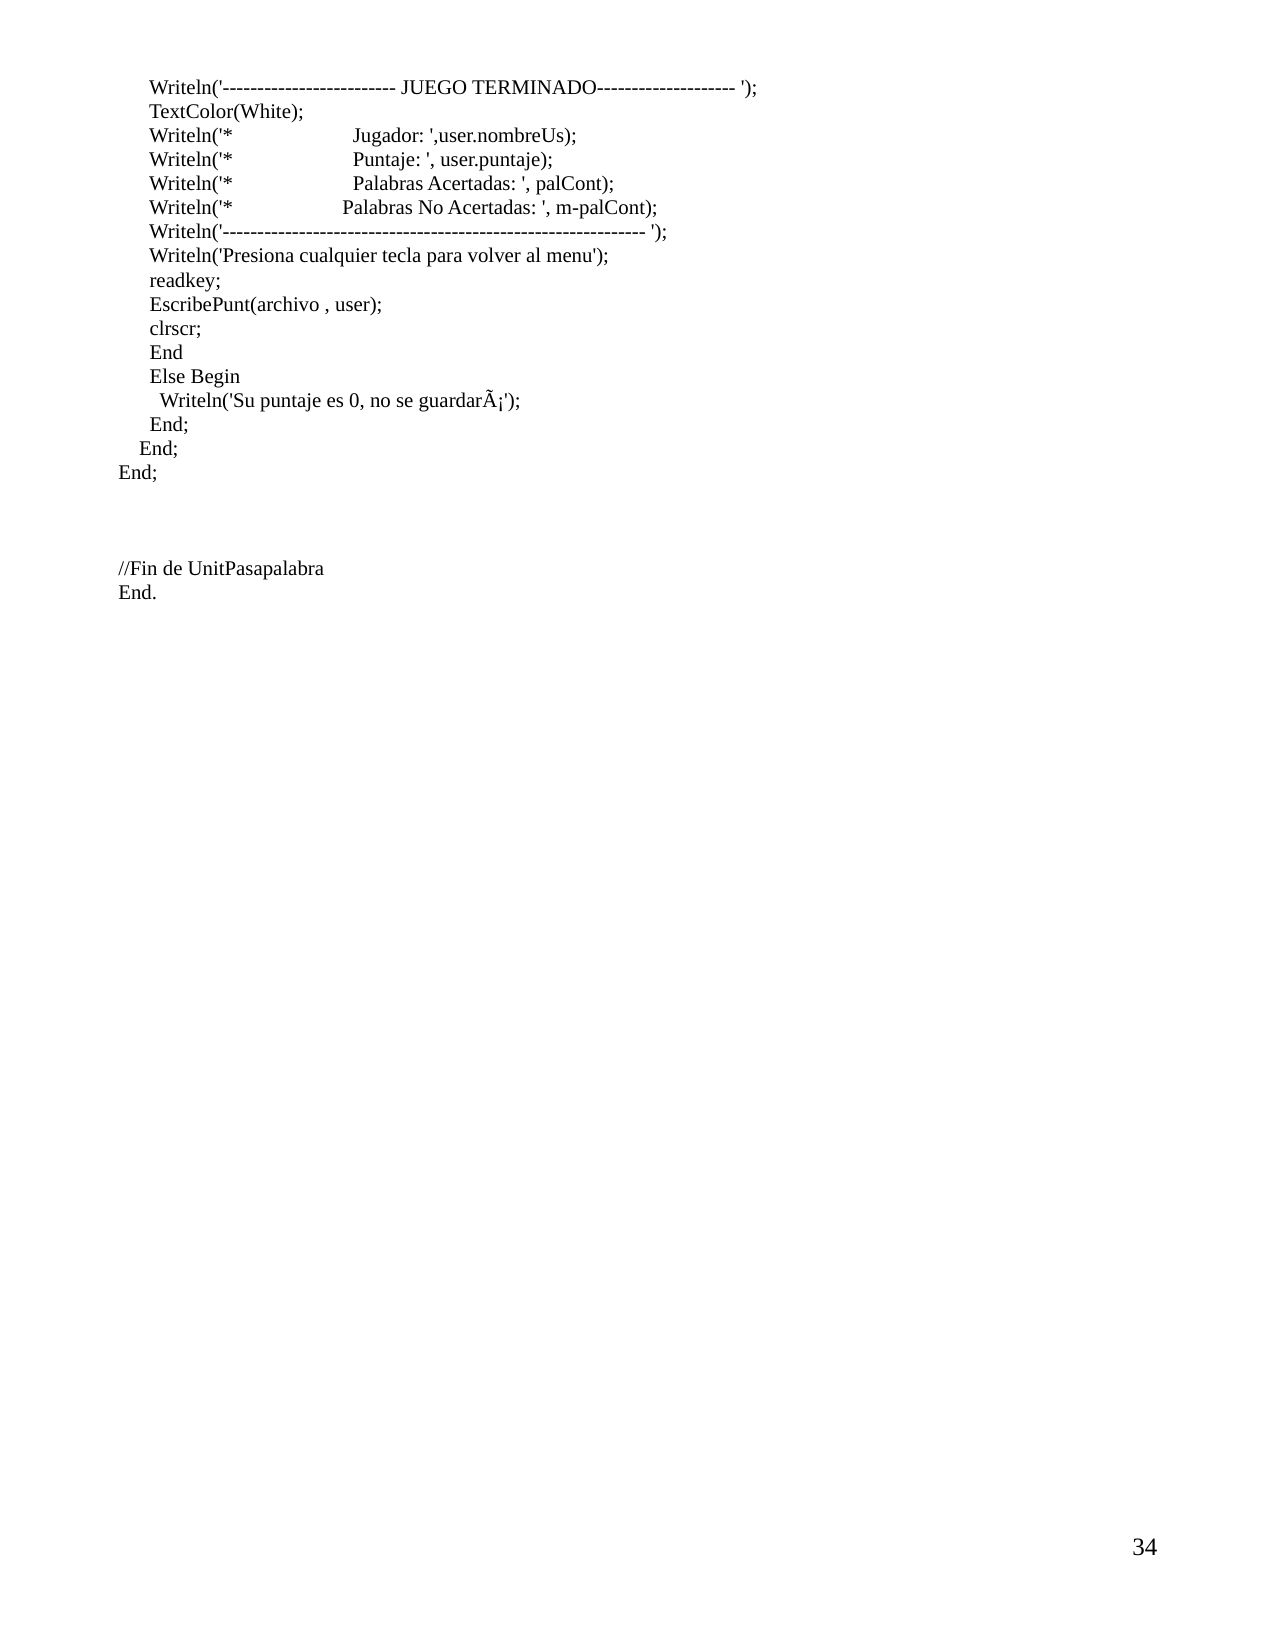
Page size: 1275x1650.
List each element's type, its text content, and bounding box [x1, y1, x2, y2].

text Writeln('* Jugador: ',user.nombreUs); [118, 123, 1157, 147]
text clrscr; [118, 316, 1157, 340]
text End; [118, 412, 1157, 436]
text Writeln('------------------------------------------------------------- '); [118, 219, 1157, 243]
text Writeln('------------------------- JUEGO TERMINADO-------------------- '); [118, 75, 1157, 99]
text End. [118, 580, 1157, 604]
text EscribePunt(archivo , user); [118, 292, 1157, 316]
text End; [118, 460, 1157, 484]
text Writeln('Su puntaje es 0, no se guardarÃ¡'); [118, 388, 1157, 412]
text TextColor(White); [118, 99, 1157, 123]
text End; [118, 436, 1157, 460]
text Else Begin [118, 364, 1157, 388]
text Writeln('* Palabras Acertadas: ', palCont); [118, 171, 1157, 195]
text //Fin de UnitPasapalabra [118, 556, 1157, 580]
text readkey; [118, 267, 1157, 292]
text End [118, 340, 1157, 364]
text Writeln('Presiona cualquier tecla para volver al menu'); [118, 243, 1157, 267]
text Writeln('* Puntaje: ', user.puntaje); [118, 147, 1157, 171]
text Writeln('* Palabras No Acertadas: ', m-palCont); [118, 195, 1157, 219]
